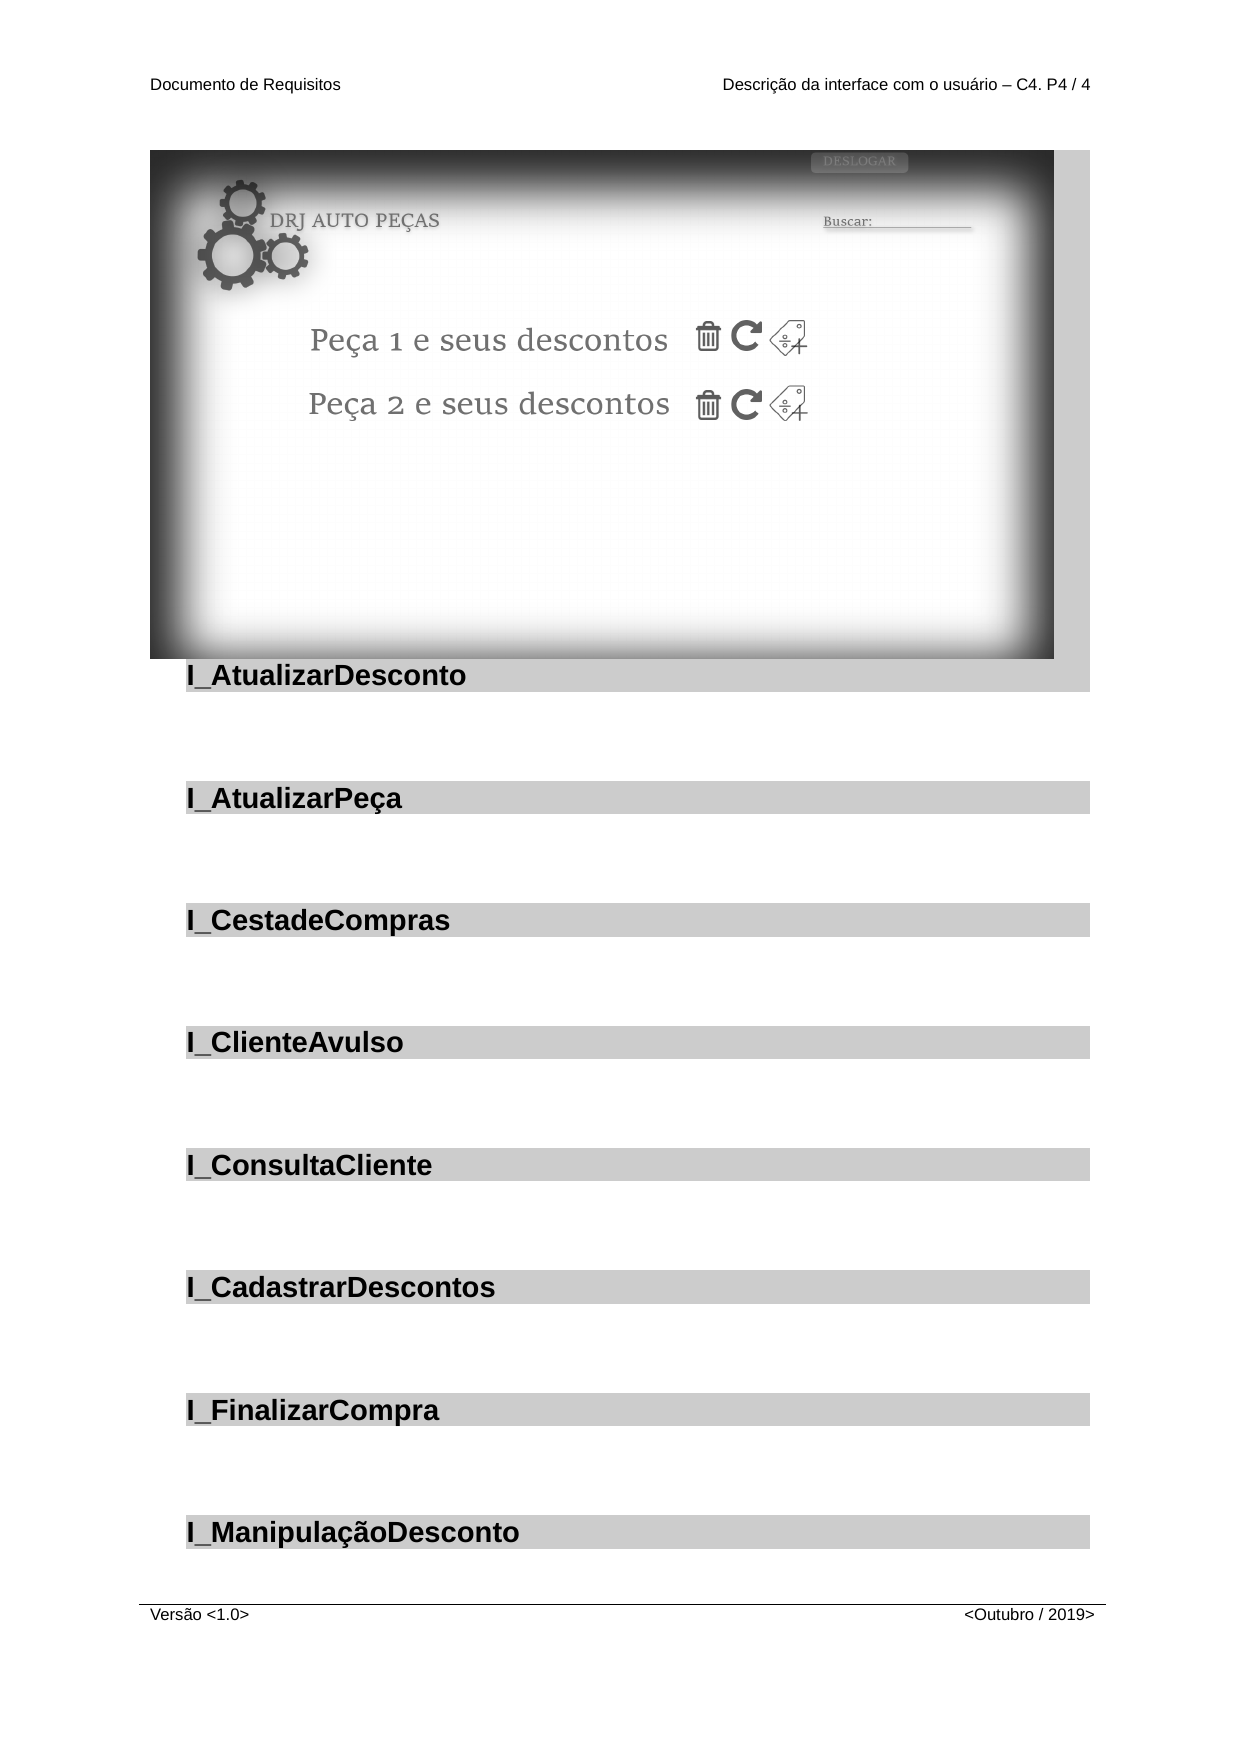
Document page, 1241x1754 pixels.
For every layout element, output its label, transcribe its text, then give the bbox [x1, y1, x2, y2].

subtitle I_AtualizarPeça [186, 781, 1090, 814]
subtitle I_FinalizarCompra [186, 1393, 1090, 1426]
subtitle I_ConsultaCliente [186, 1148, 1090, 1181]
subtitle I_CestadeCompras [186, 903, 1090, 937]
subtitle I_AtualizarDesconto [186, 150, 1090, 692]
subtitle I_ClienteAvulso [186, 1026, 1090, 1059]
subtitle I_ManipulaçãoDesconto [186, 1515, 1090, 1549]
subtitle I_CadastrarDescontos [186, 1270, 1090, 1304]
